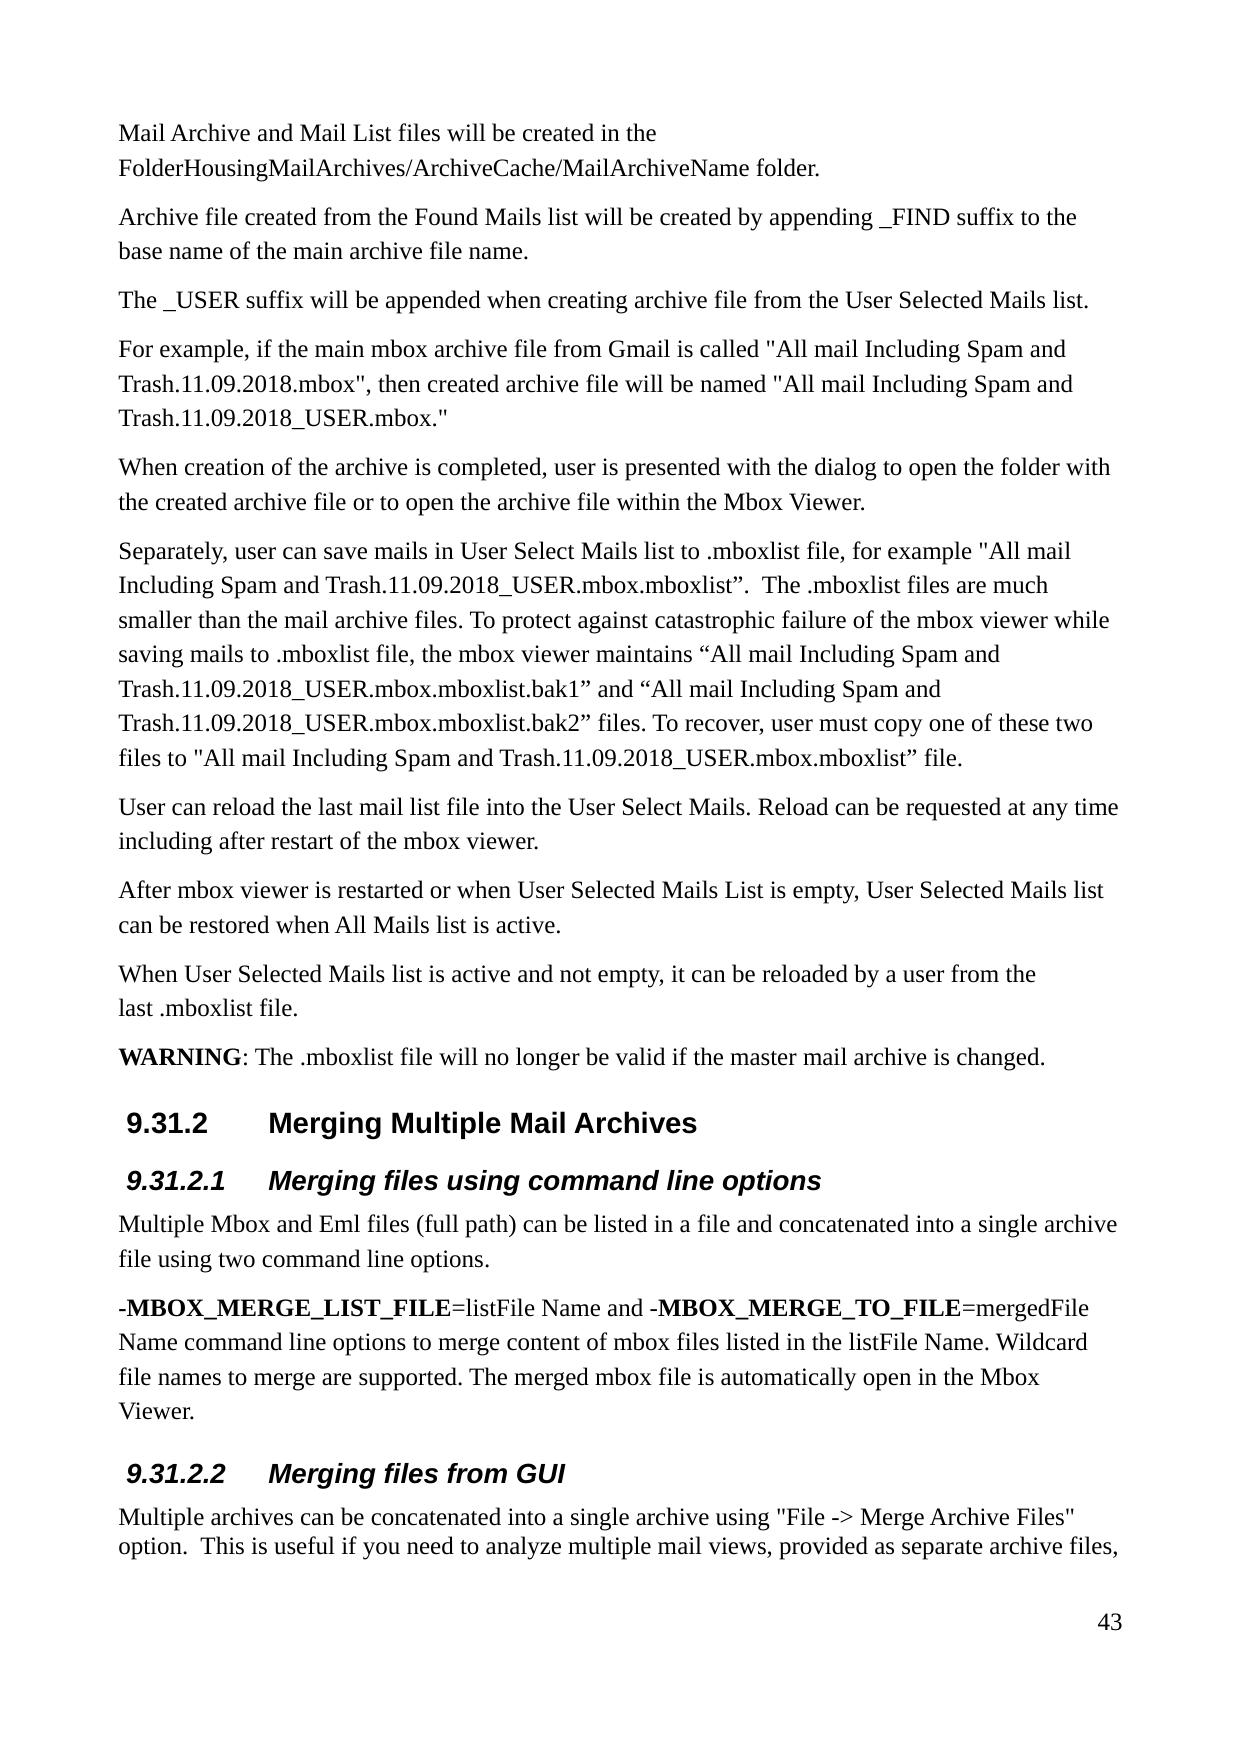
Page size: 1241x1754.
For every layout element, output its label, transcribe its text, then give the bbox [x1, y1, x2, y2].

text WARNING: The .mboxlist file will no longer be valid if the master mail archive is changed. [118, 1042, 1122, 1071]
text Multiple Mbox and Eml files (full path) can be listed in a file and concatenated into a single archive file using two command line options. [118, 1209, 1122, 1272]
text When creation of the archive is completed, user is presented with the dialog to open the folder with the created archive file or to open the archive file within the Mbox Viewer. [118, 452, 1122, 516]
text For example, if the main mbox archive file from Gmail is called "All mail Including Spam and Trash.11.09.2018.mbox", then created archive file will be named "All mail Including Spam and Trash.11.09.2018_USER.mbox." [118, 334, 1122, 432]
subtitle Merging files from GUI [118, 1458, 1122, 1489]
text The _USER suffix will be appended when creating archive file from the User Selected Mails list. [118, 285, 1122, 314]
text Separately, user can save mails in User Select Mails list to .mboxlist file, for example "All mail Including Spam and Trash.11.09.2018_USER.mbox.mboxlist”. The .mboxlist files are much smaller than the mail archive files. To protect against catastrophic failure of the mbox viewer while saving mails to .mboxlist file, the mbox viewer maintains “All mail Including Spam and Trash.11.09.2018_USER.mbox.mboxlist.bak1” and “All mail Including Spam and Trash.11.09.2018_USER.mbox.mboxlist.bak2” files. To recover, user must copy one of these two files to "All mail Including Spam and Trash.11.09.2018_USER.mbox.mboxlist” file. [118, 536, 1122, 771]
text User can reload the last mail list file into the User Select Mails. Reload can be requested at any time including after restart of the mbox viewer. [118, 792, 1122, 855]
text Multiple archives can be concatenated into a single archive using "File -> Merge Archive Files" option. This is useful if you need to analyze multiple mail views, provided as separate archive files, [118, 1502, 1122, 1559]
subtitle Merging Multiple Mail Archives [118, 1106, 1122, 1140]
subtitle Merging files using command line options [118, 1165, 1122, 1197]
text Archive file created from the Found Mails list will be created by appending _FIND suffix to the base name of the main archive file name. [118, 202, 1122, 265]
text Mail Archive and Mail List files will be created in the FolderHousingMailArchives/ArchiveCache/MailArchiveName folder. [118, 118, 1122, 181]
text After mbox viewer is restarted or when User Selected Mails List is empty, User Selected Mails list can be restored when All Mails list is active. [118, 875, 1122, 938]
text -MBOX_MERGE_LIST_FILE=listFile Name and -MBOX_MERGE_TO_FILE=mergedFile Name command line options to merge content of mbox files listed in the listFile Name. Wildcard file names to merge are supported. The merged mbox file is automatically open in the Mbox Viewer. [118, 1293, 1122, 1425]
text When User Selected Mails list is active and not empty, it can be reloaded by a user from the last .mboxlist file. [118, 959, 1122, 1022]
